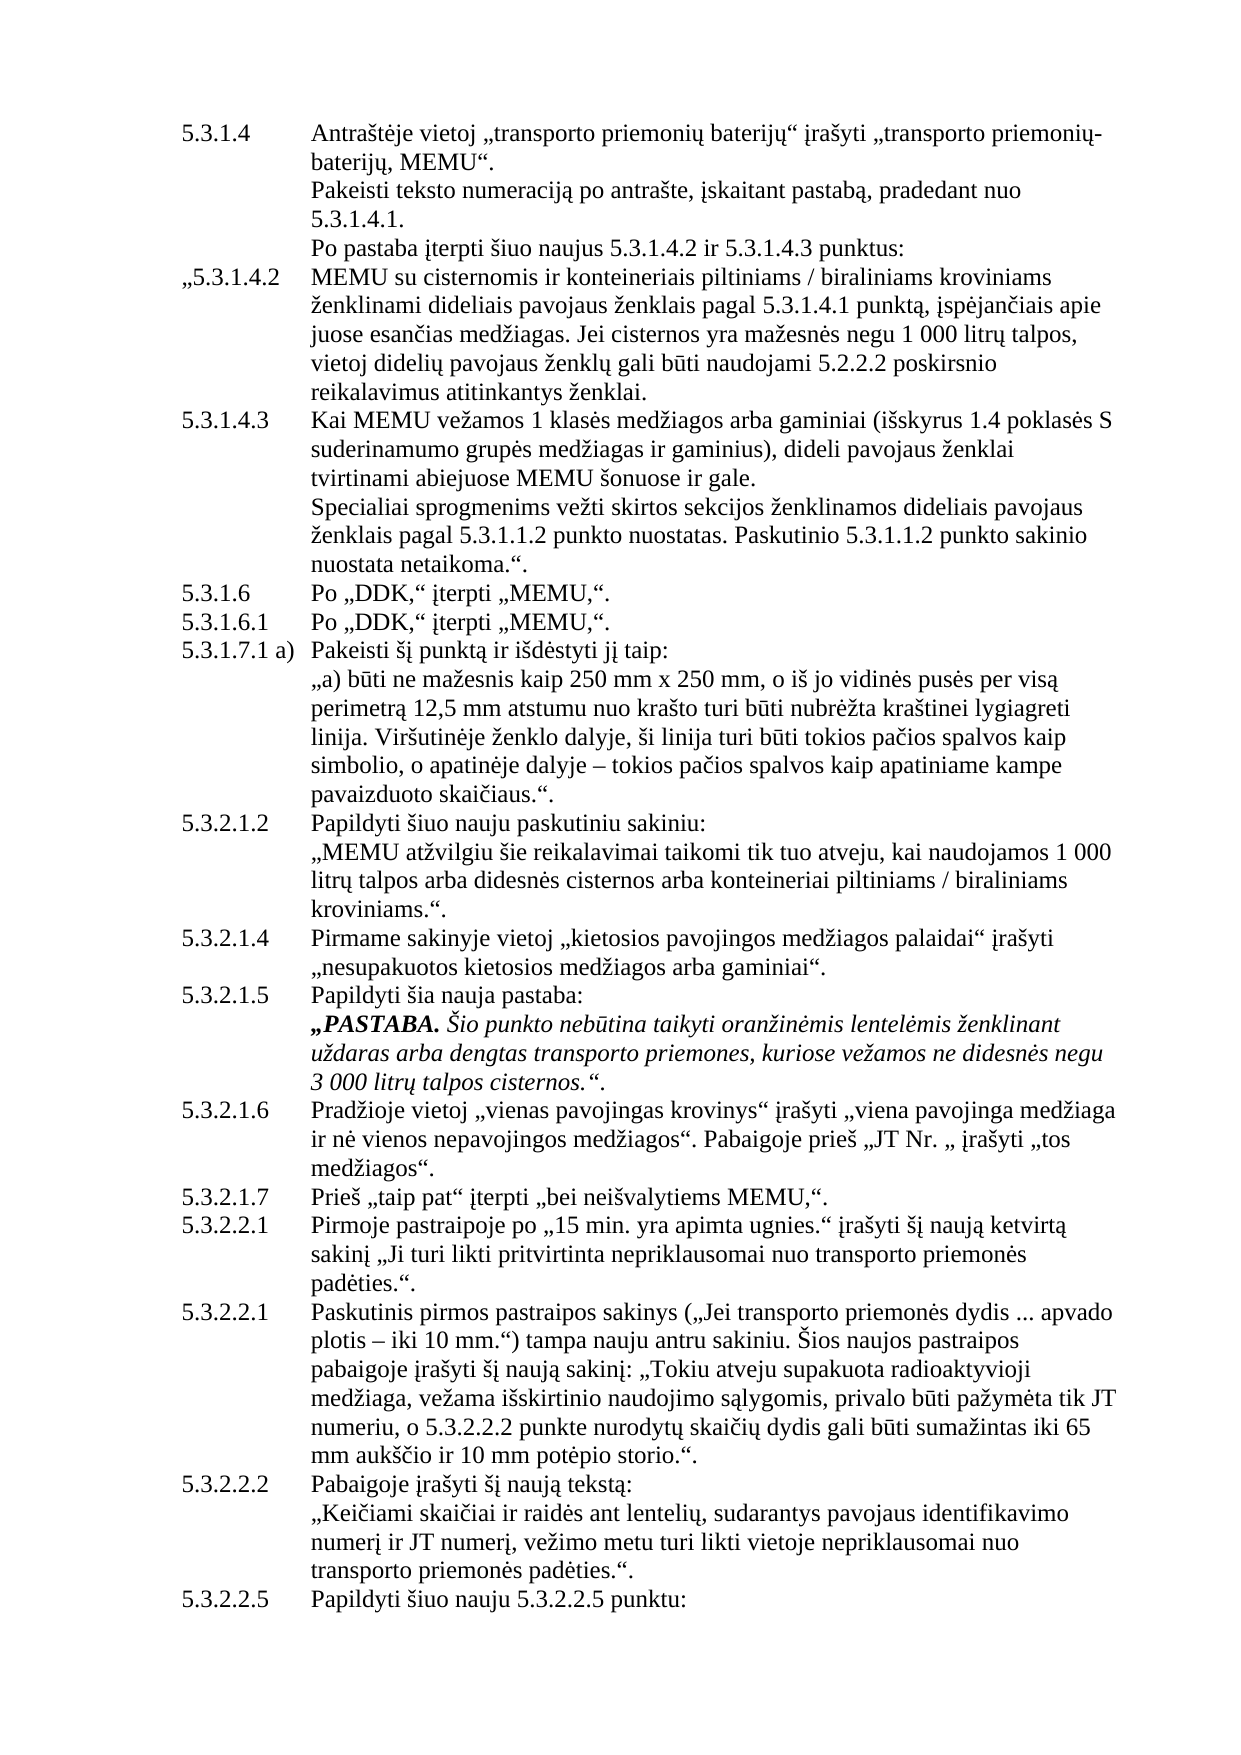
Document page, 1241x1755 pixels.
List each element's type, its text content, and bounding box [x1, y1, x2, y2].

table_cell Pirmame sakinyje vietoj „kietosios pavojingos medžiagos palaidai“ įrašyti „nesupakuotos kietosios medžiagos arba gaminiai“. [306, 923, 1122, 981]
table_cell 5.3.1.4.3 [177, 406, 306, 578]
table_cell Antraštėje vietoj „transporto priemonių baterijų“ įrašyti „transporto priemonių-baterijų, MEMU“. Pakeisti teksto numeraciją po antrašte, įskaitant pastabą, pradedant nuo 5.3.1.4.1. Po pastaba įterpti šiuo naujus 5.3.1.4.2 ir 5.3.1.4.3 punktus: [306, 118, 1122, 262]
table_cell 5.3.2.1.6 [177, 1096, 306, 1182]
table_cell 5.3.2.2.1 [177, 1211, 306, 1297]
table_cell 5.3.1.6.1 [177, 607, 306, 636]
table_cell Papildyti šiuo nauju paskutiniu sakiniu: „MEMU atžvilgiu šie reikalavimai taikomi tik tuo atveju, kai naudojamos 1 000 litrų talpos arba didesnės cisternos arba konteineriai piltiniams / biraliniams kroviniams.“. [306, 808, 1122, 923]
table_cell 5.3.2.2.2 [177, 1469, 306, 1584]
table_cell 5.3.2.1.2 [177, 808, 306, 923]
table_cell „5.3.1.4.2 [177, 262, 306, 406]
table_cell Kai MEMU vežamos 1 klasės medžiagos arba gaminiai (išskyrus 1.4 poklasės S suderinamumo grupės medžiagas ir gaminius), dideli pavojaus ženklai tvirtinami abiejuose MEMU šonuose ir gale. Specialiai sprogmenims vežti skirtos sekcijos ženklinamos dideliais pavojaus ženklais pagal 5.3.1.1.2 punkto nuostatas. Paskutinio 5.3.1.1.2 punkto sakinio nuostata netaikoma.“. [306, 406, 1122, 578]
table_cell MEMU su cisternomis ir konteineriais piltiniams / biraliniams kroviniams ženklinami dideliais pavojaus ženklais pagal 5.3.1.4.1 punktą, įspėjančiais apie juose esančias medžiagas. Jei cisternos yra mažesnės negu 1 000 litrų talpos, vietoj didelių pavojaus ženklų gali būti naudojami 5.2.2.2 poskirsnio reikalavimus atitinkantys ženklai. [306, 262, 1122, 406]
table_cell Pirmoje pastraipoje po „15 min. yra apimta ugnies.“ įrašyti šį naują ketvirtą sakinį „Ji turi likti pritvirtinta nepriklausomai nuo transporto priemonės padėties.“. [306, 1211, 1122, 1297]
table_cell 5.3.1.6 [177, 578, 306, 607]
table_cell Papildyti šiuo nauju 5.3.2.2.5 punktu: [306, 1584, 1122, 1613]
table_cell Prieš „taip pat“ įterpti „bei neišvalytiems MEMU,“. [306, 1182, 1122, 1211]
table_cell 5.3.2.1.7 [177, 1182, 306, 1211]
table_cell Po „DDK,“ įterpti „MEMU,“. [306, 607, 1122, 636]
table_cell 5.3.2.1.5 [177, 981, 306, 1096]
table_cell Po „DDK,“ įterpti „MEMU,“. [306, 578, 1122, 607]
table_cell Pabaigoje įrašyti šį naują tekstą: „Keičiami skaičiai ir raidės ant lentelių, sudarantys pavojaus identifikavimo numerį ir JT numerį, vežimo metu turi likti vietoje nepriklausomai nuo transporto priemonės padėties.“. [306, 1469, 1122, 1584]
table_cell Paskutinis pirmos pastraipos sakinys („Jei transporto priemonės dydis ... apvado plotis – iki 10 mm.“) tampa nauju antru sakiniu. Šios naujos pastraipos pabaigoje įrašyti šį naują sakinį: „Tokiu atveju supakuota radioaktyvioji medžiaga, vežama išskirtinio naudojimo sąlygomis, privalo būti pažymėta tik JT numeriu, o 5.3.2.2.2 punkte nurodytų skaičių dydis gali būti sumažintas iki 65 mm aukščio ir 10 mm potėpio storio.“. [306, 1297, 1122, 1469]
table_cell 5.3.1.4 [177, 118, 306, 262]
table_cell 5.3.2.2.5 [177, 1584, 306, 1613]
table_cell Pakeisti šį punktą ir išdėstyti jį taip: „a) būti ne mažesnis kaip 250 mm x 250 mm, o iš jo vidinės pusės per visą perimetrą 12,5 mm atstumu nuo krašto turi būti nubrėžta kraštinei lygiagreti linija. Viršutinėje ženklo dalyje, ši linija turi būti tokios pačios spalvos kaip simbolio, o apatinėje dalyje – tokios pačios spalvos kaip apatiniame kampe pavaizduoto skaičiaus.“. [306, 636, 1122, 808]
table_cell Papildyti šia nauja pastaba: „PASTABA. Šio punkto nebūtina taikyti oranžinėmis lentelėmis ženklinant uždaras arba dengtas transporto priemones, kuriose vežamos ne didesnės negu 3 000 litrų talpos cisternos.“. [306, 981, 1122, 1096]
table_cell 5.3.2.2.1 [177, 1297, 306, 1469]
table_cell Pradžioje vietoj „vienas pavojingas krovinys“ įrašyti „viena pavojinga medžiaga ir nė vienos nepavojingos medžiagos“. Pabaigoje prieš „JT Nr. „ įrašyti „tos medžiagos“. [306, 1096, 1122, 1182]
table_cell 5.3.1.7.1 a) [177, 636, 306, 808]
table_cell 5.3.2.1.4 [177, 923, 306, 981]
